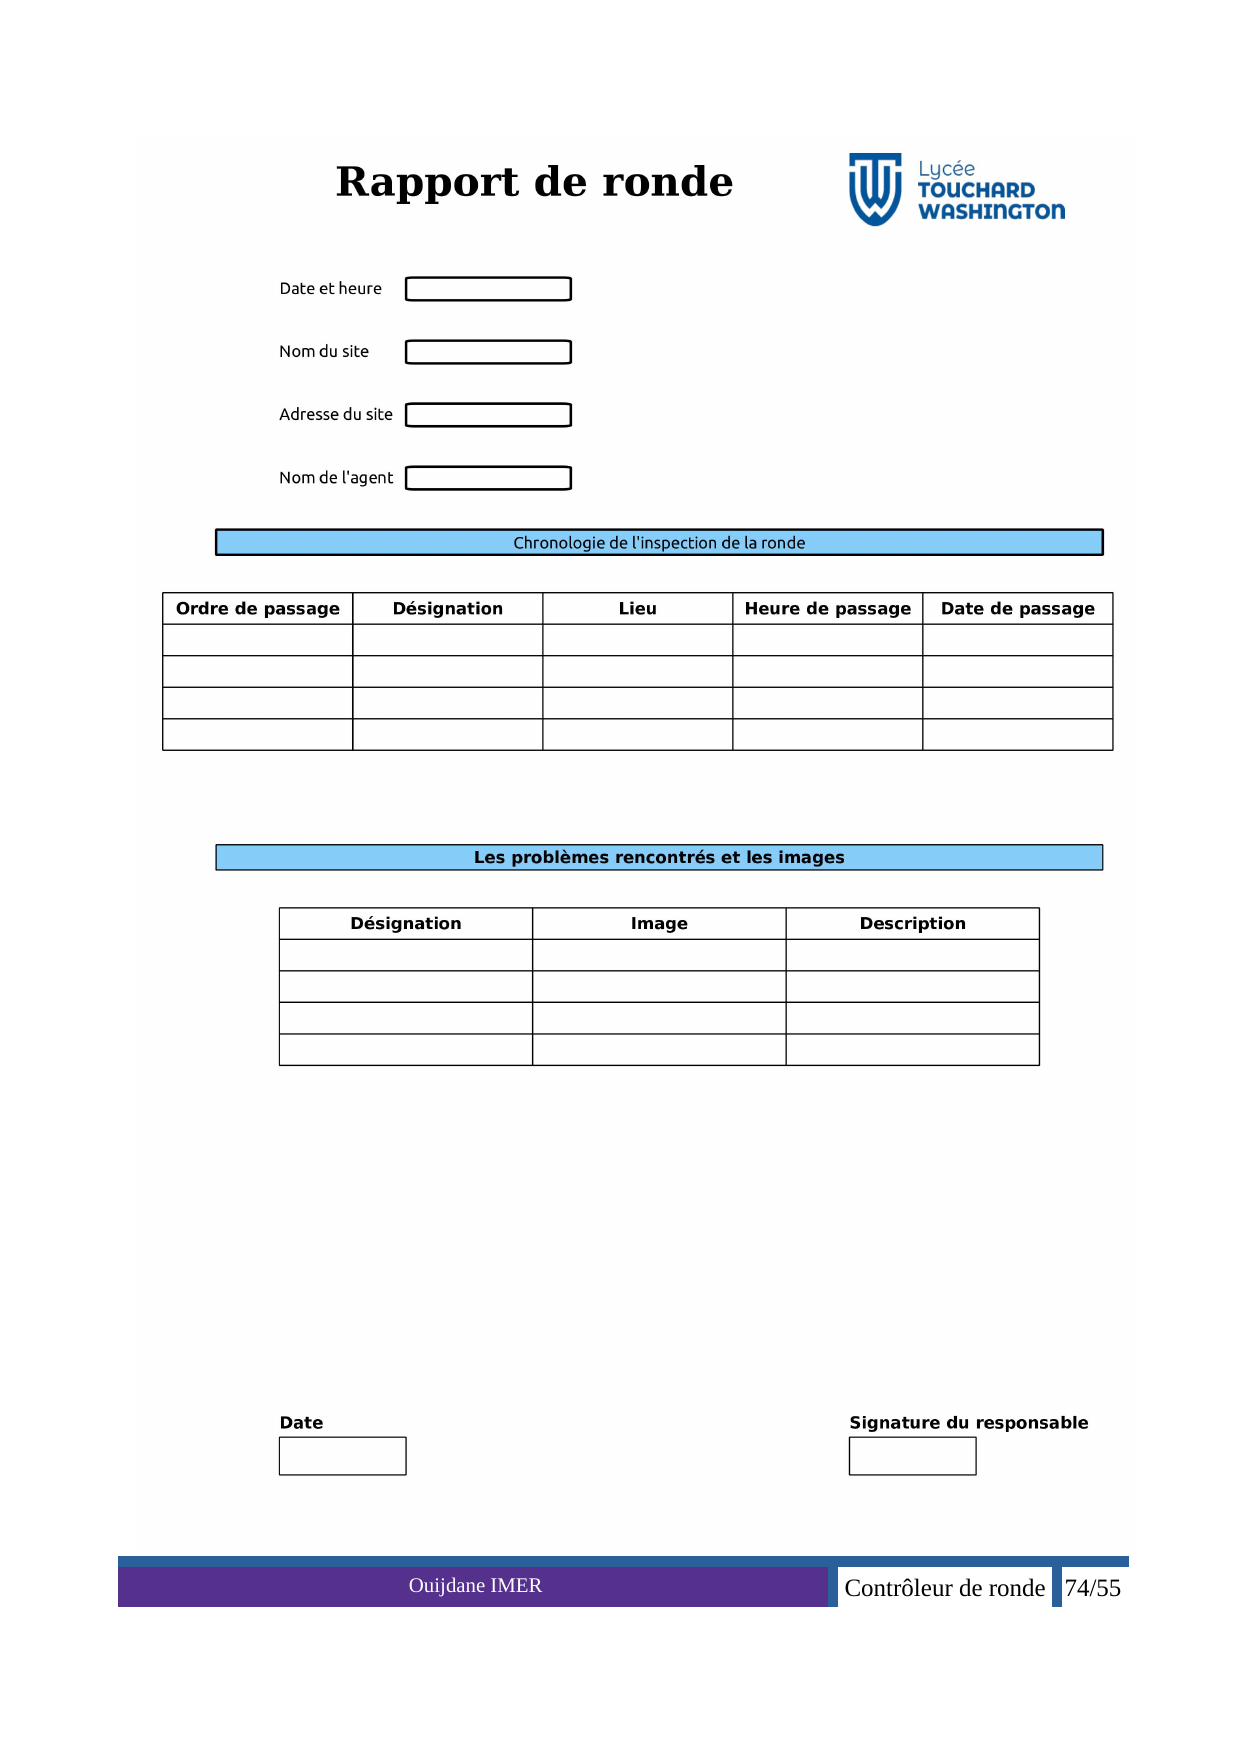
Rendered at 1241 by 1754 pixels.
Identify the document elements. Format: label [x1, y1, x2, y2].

picture [136, 136, 1141, 1550]
